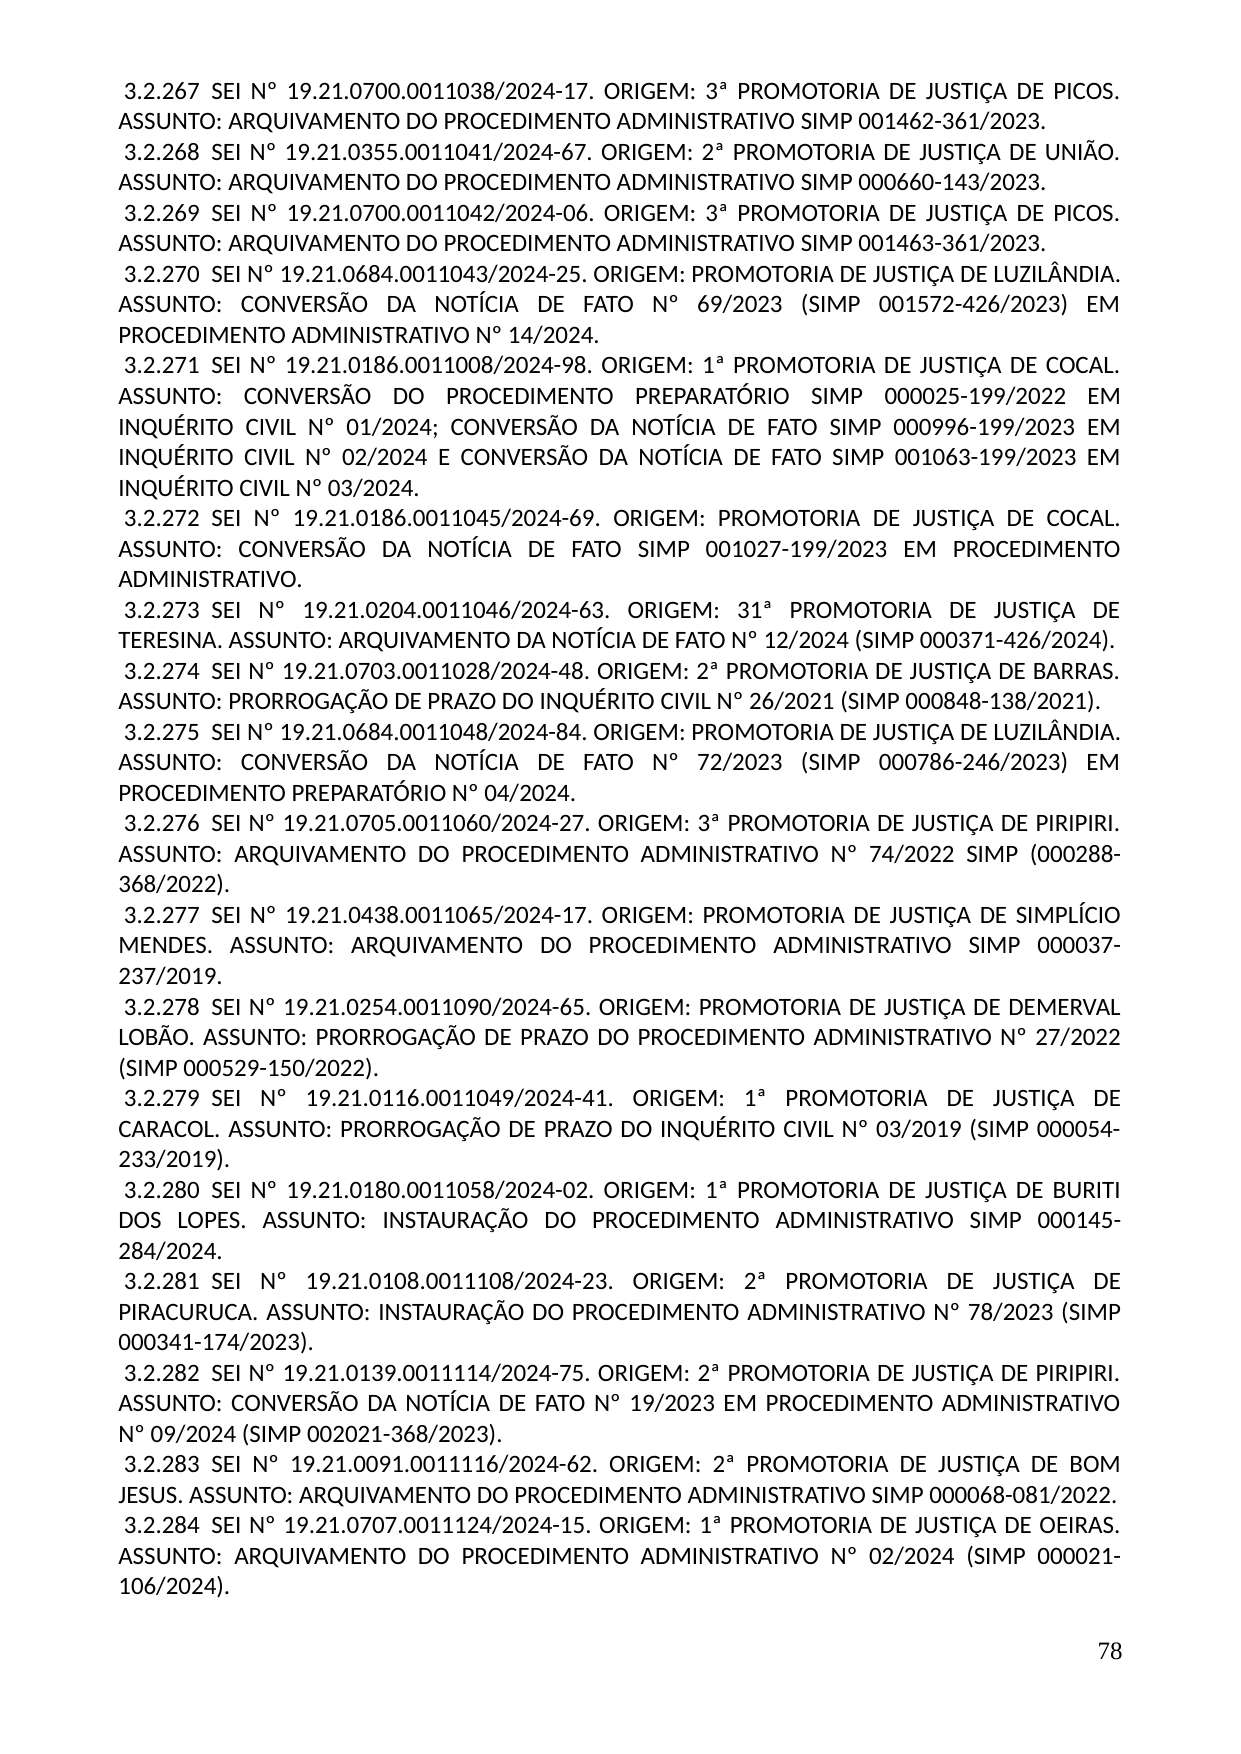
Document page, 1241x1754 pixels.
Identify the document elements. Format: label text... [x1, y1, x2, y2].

list SEI Nº 19.21.0703.0011028/2024-48. ORIGEM: 2ª PROMOTORIA DE JUSTIÇA DE BARRAS. ASSUNTO: PRORROGAÇÃO DE PRAZO DO INQUÉRITO CIVIL Nº 26/2021 (SIMP 000848-138/2021). [118, 655, 1122, 716]
list SEI Nº 19.21.0108.0011108/2024-23. ORIGEM: 2ª PROMOTORIA DE JUSTIÇA DE PIRACURUCA. ASSUNTO: INSTAURAÇÃO DO PROCEDIMENTO ADMINISTRATIVO Nº 78/2023 (SIMP 000341-174/2023). [118, 1265, 1122, 1357]
list SEI Nº 19.21.0700.0011038/2024-17. ORIGEM: 3ª PROMOTORIA DE JUSTIÇA DE PICOS. ASSUNTO: ARQUIVAMENTO DO PROCEDIMENTO ADMINISTRATIVO SIMP 001462-361/2023. [118, 75, 1122, 136]
list SEI Nº 19.21.0705.0011060/2024-27. ORIGEM: 3ª PROMOTORIA DE JUSTIÇA DE PIRIPIRI. ASSUNTO: ARQUIVAMENTO DO PROCEDIMENTO ADMINISTRATIVO Nº 74/2022 SIMP (000288-368/2022). [118, 807, 1122, 899]
list SEI Nº 19.21.0684.0011048/2024-84. ORIGEM: PROMOTORIA DE JUSTIÇA DE LUZILÂNDIA. ASSUNTO: CONVERSÃO DA NOTÍCIA DE FATO Nº 72/2023 (SIMP 000786-246/2023) EM PROCEDIMENTO PREPARATÓRIO Nº 04/2024. [118, 716, 1122, 807]
list SEI Nº 19.21.0186.0011008/2024-98. ORIGEM: 1ª PROMOTORIA DE JUSTIÇA DE COCAL. ASSUNTO: CONVERSÃO DO PROCEDIMENTO PREPARATÓRIO SIMP 000025-199/2022 EM INQUÉRITO CIVIL Nº 01/2024; CONVERSÃO DA NOTÍCIA DE FATO SIMP 000996-199/2023 EM INQUÉRITO CIVIL Nº 02/2024 E CONVERSÃO DA NOTÍCIA DE FATO SIMP 001063-199/2023 EM INQUÉRITO CIVIL Nº 03/2024. [118, 350, 1122, 502]
list SEI Nº 19.21.0438.0011065/2024-17. ORIGEM: PROMOTORIA DE JUSTIÇA DE SIMPLÍCIO MENDES. ASSUNTO: ARQUIVAMENTO DO PROCEDIMENTO ADMINISTRATIVO SIMP 000037-237/2019. [118, 899, 1122, 991]
list SEI Nº 19.21.0139.0011114/2024-75. ORIGEM: 2ª PROMOTORIA DE JUSTIÇA DE PIRIPIRI. ASSUNTO: CONVERSÃO DA NOTÍCIA DE FATO Nº 19/2023 EM PROCEDIMENTO ADMINISTRATIVO Nº 09/2024 (SIMP 002021-368/2023). [118, 1357, 1122, 1448]
list SEI Nº 19.21.0355.0011041/2024-67. ORIGEM: 2ª PROMOTORIA DE JUSTIÇA DE UNIÃO. ASSUNTO: ARQUIVAMENTO DO PROCEDIMENTO ADMINISTRATIVO SIMP 000660-143/2023. [118, 136, 1122, 197]
list SEI Nº 19.21.0091.0011116/2024-62. ORIGEM: 2ª PROMOTORIA DE JUSTIÇA DE BOM JESUS. ASSUNTO: ARQUIVAMENTO DO PROCEDIMENTO ADMINISTRATIVO SIMP 000068-081/2022. [118, 1448, 1122, 1509]
list SEI Nº 19.21.0254.0011090/2024-65. ORIGEM: PROMOTORIA DE JUSTIÇA DE DEMERVAL LOBÃO. ASSUNTO: PRORROGAÇÃO DE PRAZO DO PROCEDIMENTO ADMINISTRATIVO Nº 27/2022 (SIMP 000529-150/2022). [118, 991, 1122, 1082]
list SEI Nº 19.21.0700.0011042/2024-06. ORIGEM: 3ª PROMOTORIA DE JUSTIÇA DE PICOS. ASSUNTO: ARQUIVAMENTO DO PROCEDIMENTO ADMINISTRATIVO SIMP 001463-361/2023. [118, 197, 1122, 258]
list SEI Nº 19.21.0180.0011058/2024-02. ORIGEM: 1ª PROMOTORIA DE JUSTIÇA DE BURITI DOS LOPES. ASSUNTO: INSTAURAÇÃO DO PROCEDIMENTO ADMINISTRATIVO SIMP 000145-284/2024. [118, 1174, 1122, 1265]
list SEI Nº 19.21.0684.0011043/2024-25. ORIGEM: PROMOTORIA DE JUSTIÇA DE LUZILÂNDIA. ASSUNTO: CONVERSÃO DA NOTÍCIA DE FATO Nº 69/2023 (SIMP 001572-426/2023) EM PROCEDIMENTO ADMINISTRATIVO Nº 14/2024. [118, 258, 1122, 350]
list SEI Nº 19.21.0116.0011049/2024-41. ORIGEM: 1ª PROMOTORIA DE JUSTIÇA DE CARACOL. ASSUNTO: PRORROGAÇÃO DE PRAZO DO INQUÉRITO CIVIL Nº 03/2019 (SIMP 000054-233/2019). [118, 1082, 1122, 1174]
list SEI Nº 19.21.0186.0011045/2024-69. ORIGEM: PROMOTORIA DE JUSTIÇA DE COCAL. ASSUNTO: CONVERSÃO DA NOTÍCIA DE FATO SIMP 001027-199/2023 EM PROCEDIMENTO ADMINISTRATIVO. [118, 502, 1122, 594]
list SEI Nº 19.21.0707.0011124/2024-15. ORIGEM: 1ª PROMOTORIA DE JUSTIÇA DE OEIRAS. ASSUNTO: ARQUIVAMENTO DO PROCEDIMENTO ADMINISTRATIVO Nº 02/2024 (SIMP 000021-106/2024). [118, 1509, 1122, 1601]
list SEI Nº 19.21.0204.0011046/2024-63. ORIGEM: 31ª PROMOTORIA DE JUSTIÇA DE TERESINA. ASSUNTO: ARQUIVAMENTO DA NOTÍCIA DE FATO Nº 12/2024 (SIMP 000371-426/2024). [118, 594, 1122, 655]
